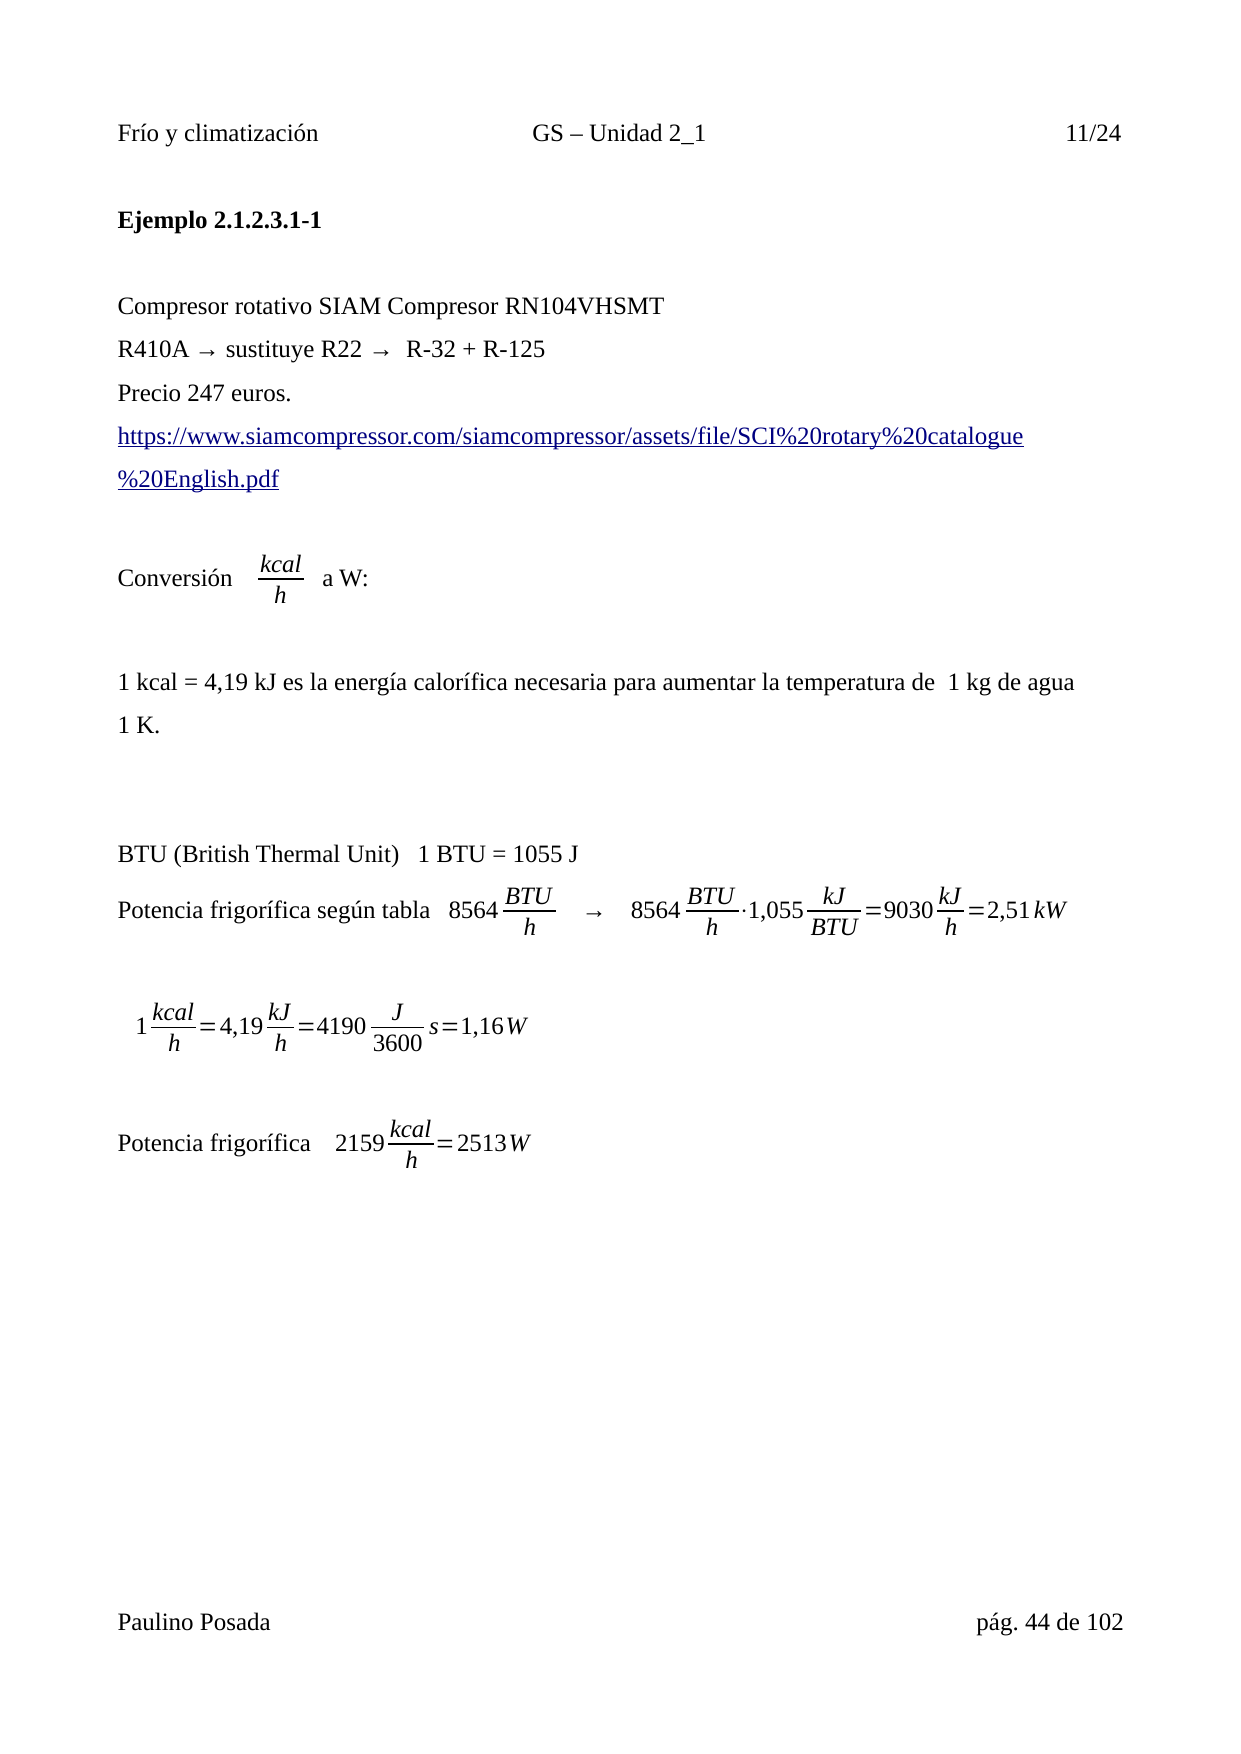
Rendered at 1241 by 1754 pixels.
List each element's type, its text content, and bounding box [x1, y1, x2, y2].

text Compresor rotativo SIAM Compresor RN104VHSMT [117, 291, 1123, 320]
text Precio 247 euros. [117, 378, 1123, 406]
text 1 K. [117, 710, 1123, 738]
text Potencia frigorífica [117, 1115, 1123, 1174]
text https://www.siamcompressor.com/siamcompressor/assets/file/SCI%20rotary%20catalogue%20English.pdf [117, 421, 1123, 493]
text Potencia frigorífica según tabla → [117, 882, 1123, 941]
text BTU (British Thermal Unit) 1 BTU = 1055 J [117, 839, 1123, 868]
text 1 kcal = 4,19 kJ es la energía calorífica necesaria para aumentar la temperatura de 1 kg de agua [117, 667, 1123, 695]
text Conversión a W: [117, 550, 1123, 609]
text R410A → sustituye R22 → R-32 + R-125 [117, 334, 1123, 363]
text Ejemplo 2.1.2.3.1-1 [117, 205, 1123, 234]
